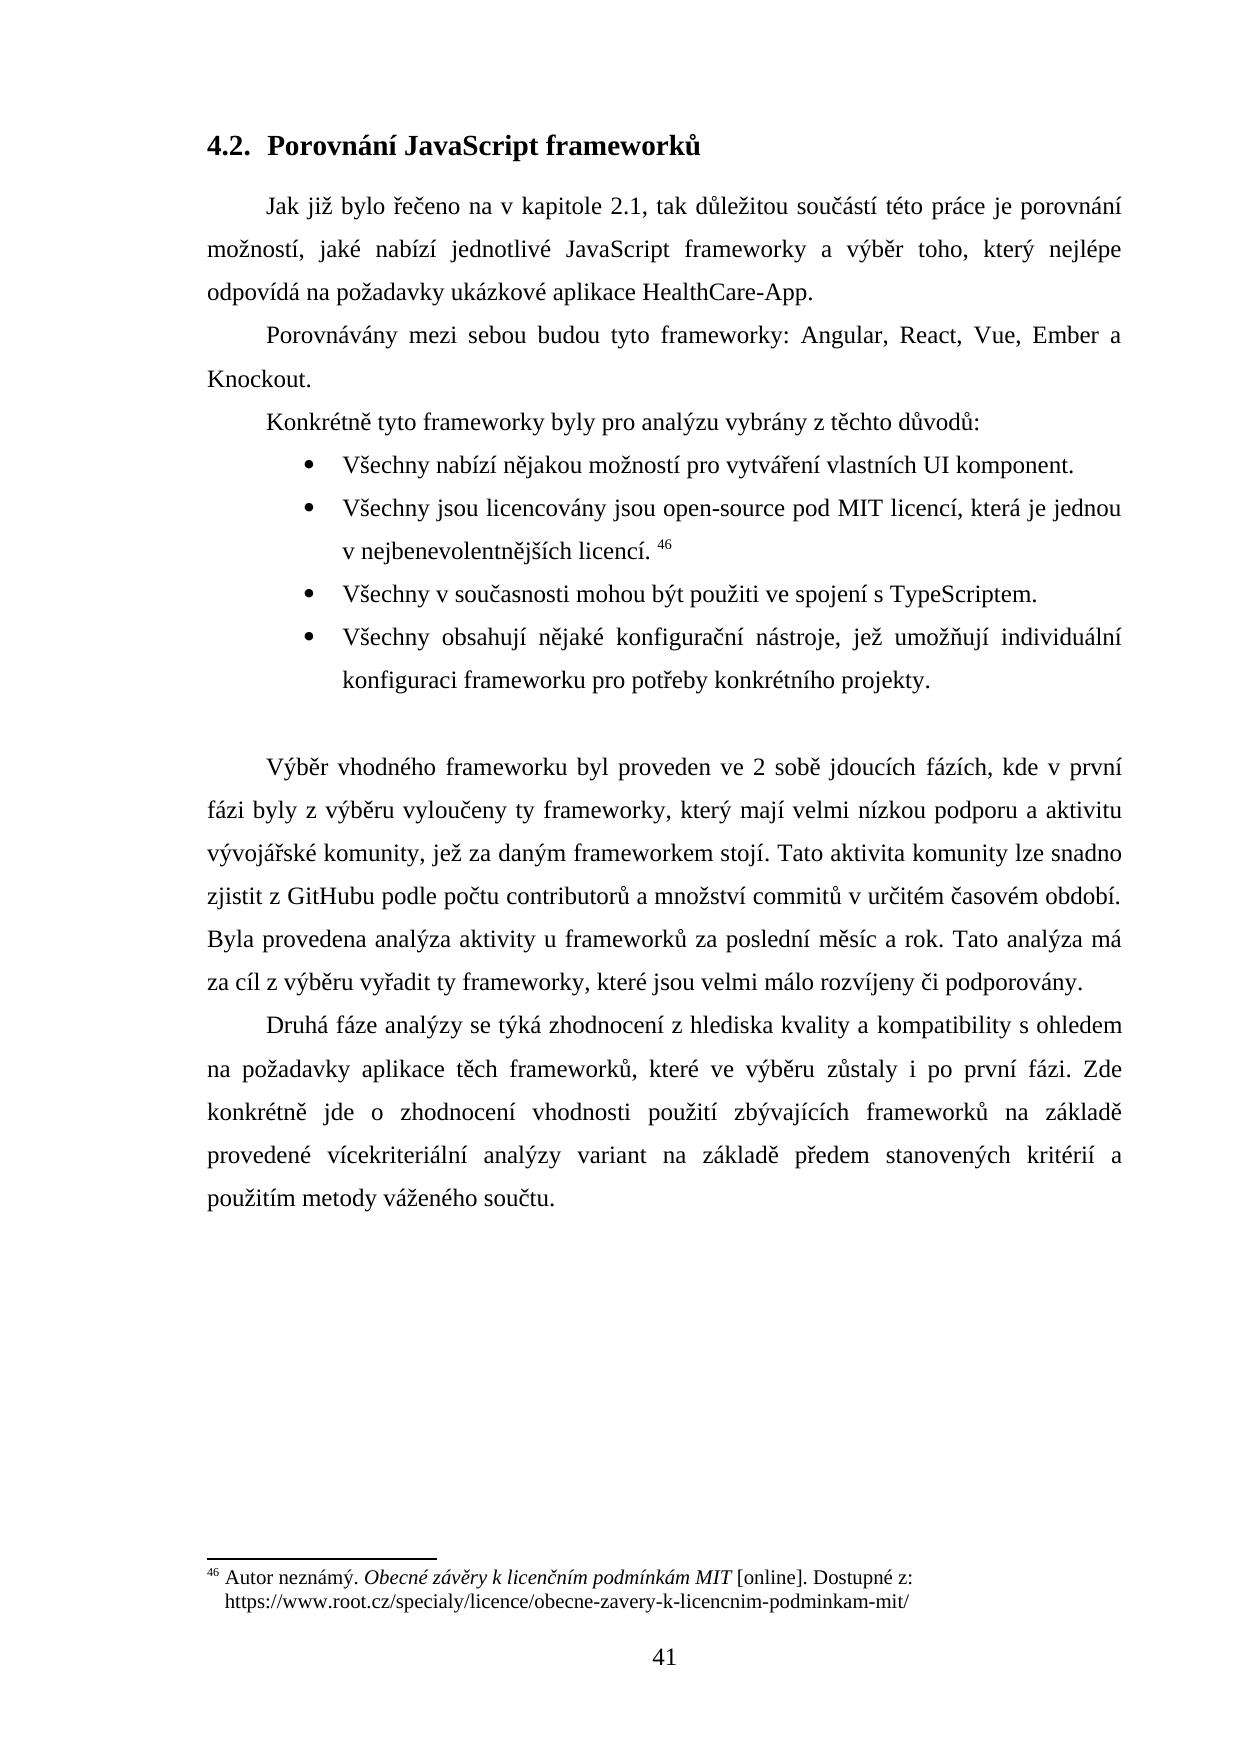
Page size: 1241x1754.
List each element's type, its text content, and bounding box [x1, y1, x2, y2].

list Všechny v současnosti mohou být použiti ve spojení s TypeScriptem. [304, 579, 1122, 608]
list Všechny obsahují nějaké konfigurační nástroje, jež umožňují individuální konfiguraci frameworku pro potřeby konkrétního projekty. [304, 622, 1122, 694]
text Výběr vhodného frameworku byl proveden ve 2 sobě jdoucích fázích, kde v první fázi byly z výběru vyloučeny ty frameworky, který mají velmi nízkou podporu a aktivitu vývojářské komunity, jež za daným frameworkem stojí. Tato aktivita komunity lze snadno zjistit z GitHubu podle počtu contributorů a množství commitů v určitém časovém období. Byla provedena analýza aktivity u frameworků za poslední měsíc a rok. Tato analýza má za cíl z výběru vyřadit ty frameworky, které jsou velmi málo rozvíjeny či podporovány. [207, 752, 1122, 996]
text Jak již bylo řečeno na v kapitole 2.1, tak důležitou součástí této práce je porovnání možností, jaké nabízí jednotlivé JavaScript frameworky a výběr toho, který nejlépe odpovídá na požadavky ukázkové aplikace HealthCare-App. [207, 191, 1122, 306]
list Všechny nabízí nějakou možností pro vytváření vlastních UI komponent. [304, 450, 1122, 479]
text Porovnávány mezi sebou budou tyto frameworky: Angular, React, Vue, Ember a Knockout. [207, 321, 1122, 392]
subtitle Porovnání JavaScript frameworků [207, 128, 1122, 162]
text Druhá fáze analýzy se týká zhodnocení z hlediska kvality a kompatibility s ohledem na požadavky aplikace těch frameworků, které ve výběru zůstaly i po první fázi. Zde konkrétně jde o zhodnocení vhodnosti použití zbývajících frameworků na základě provedené vícekriteriální analýzy variant na základě předem stanovených kritérií a použitím metody váženého součtu. [207, 1011, 1122, 1212]
text Konkrétně tyto frameworky byly pro analýzu vybrány z těchto důvodů: [207, 407, 1122, 436]
list Všechny jsou licencovány jsou open-source pod MIT licencí, která je jednou v nejbenevolentnějších licencí. [304, 493, 1122, 565]
list Autor neznámý. Obecné závěry k licenčním podmínkám MIT [online]. Dostupné z: https://www.root.cz/specialy/licence/obecne-zavery-k-licencnim-podminkam-mit/ [207, 1565, 1122, 1613]
